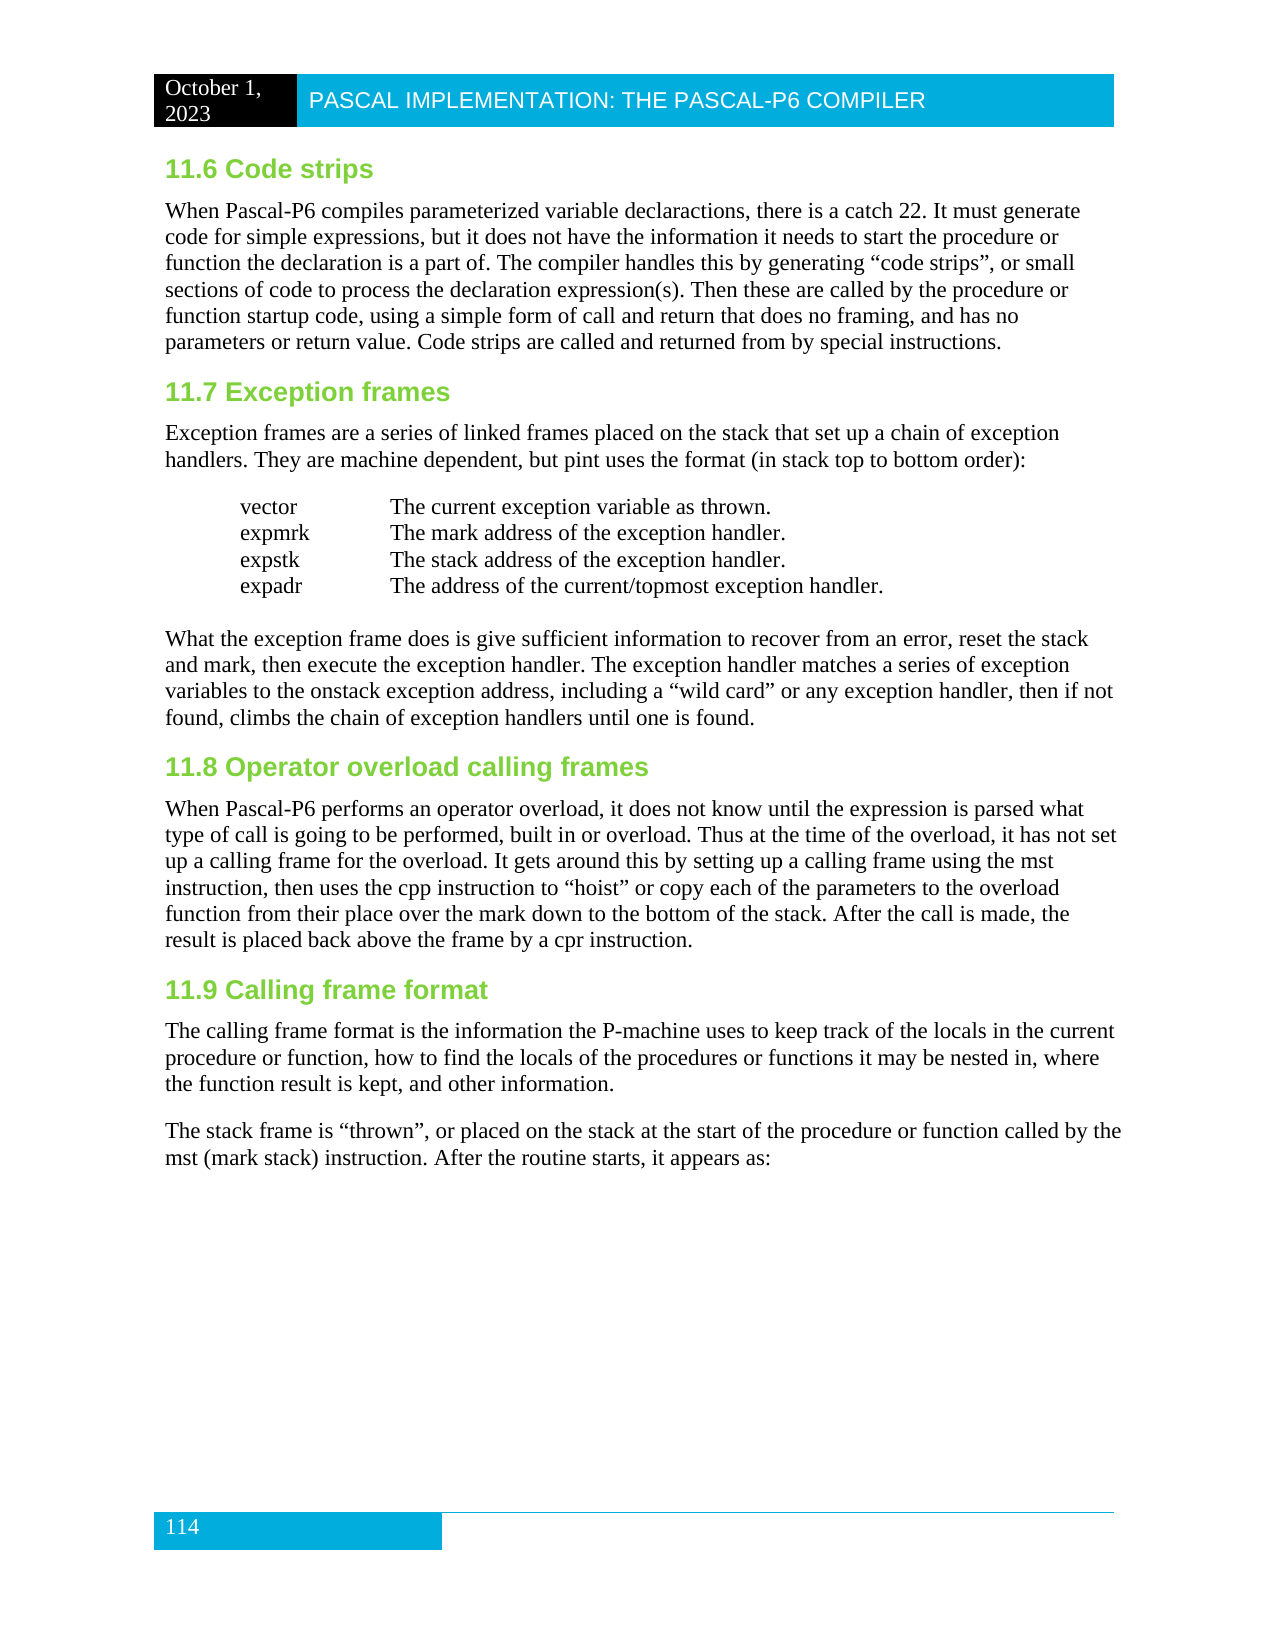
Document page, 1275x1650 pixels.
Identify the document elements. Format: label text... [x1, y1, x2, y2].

text expstk The stack address of the exception handler. [165, 546, 1125, 572]
text The stack frame is “thrown”, or placed on the stack at the start of the procedure or function called by the mst (mark stack) instruction. After the routine starts, it appears as: [165, 1117, 1125, 1170]
text When Pascal-P6 compiles parameterized variable declaractions, there is a catch 22. It must generate code for simple expressions, but it does not have the information it needs to start the procedure or function the declaration is a part of. The compiler handles this by generating “code strips”, or small sections of code to process the declaration expression(s). Then these are called by the procedure or function startup code, using a simple form of call and return that does no framing, and has no parameters or return value. Code strips are called and returned from by special instructions. [165, 197, 1125, 355]
text Exception frames are a series of linked frames placed on the stack that set up a chain of exception handlers. They are machine dependent, but pint uses the format (in stack top to bottom order): [165, 419, 1125, 472]
subtitle Exception frames [165, 376, 1125, 407]
text What the exception frame does is give sufficient information to recover from an error, reset the stack and mark, then execute the exception handler. The exception handler matches a series of exception variables to the onstack exception address, including a “wild card” or any exception handler, then if not found, climbs the chain of exception handlers until one is found. [165, 625, 1125, 730]
text When Pascal-P6 performs an operator overload, it does not know until the expression is parsed what type of call is going to be performed, built in or overload. Thus at the time of the overload, it has not set up a calling frame for the overload. It gets around this by setting up a calling frame using the mst instruction, then uses the cpp instruction to “hoist” or copy each of the parameters to the overload function from their place over the mark down to the bottom of the stack. After the call is made, the result is placed back above the frame by a cpr instruction. [165, 795, 1125, 953]
subtitle Code strips [165, 153, 1125, 184]
text vector The current exception variable as thrown. [165, 493, 1125, 519]
subtitle Operator overload calling frames [165, 751, 1125, 782]
text expadr The address of the current/topmost exception handler. [165, 572, 1125, 598]
text expmrk The mark address of the exception handler. [165, 519, 1125, 546]
text The calling frame format is the information the P-machine uses to keep track of the locals in the current procedure or function, how to find the locals of the procedures or functions it may be nested in, where the function result is kept, and other information. [165, 1017, 1125, 1096]
subtitle Calling frame format [165, 974, 1125, 1005]
